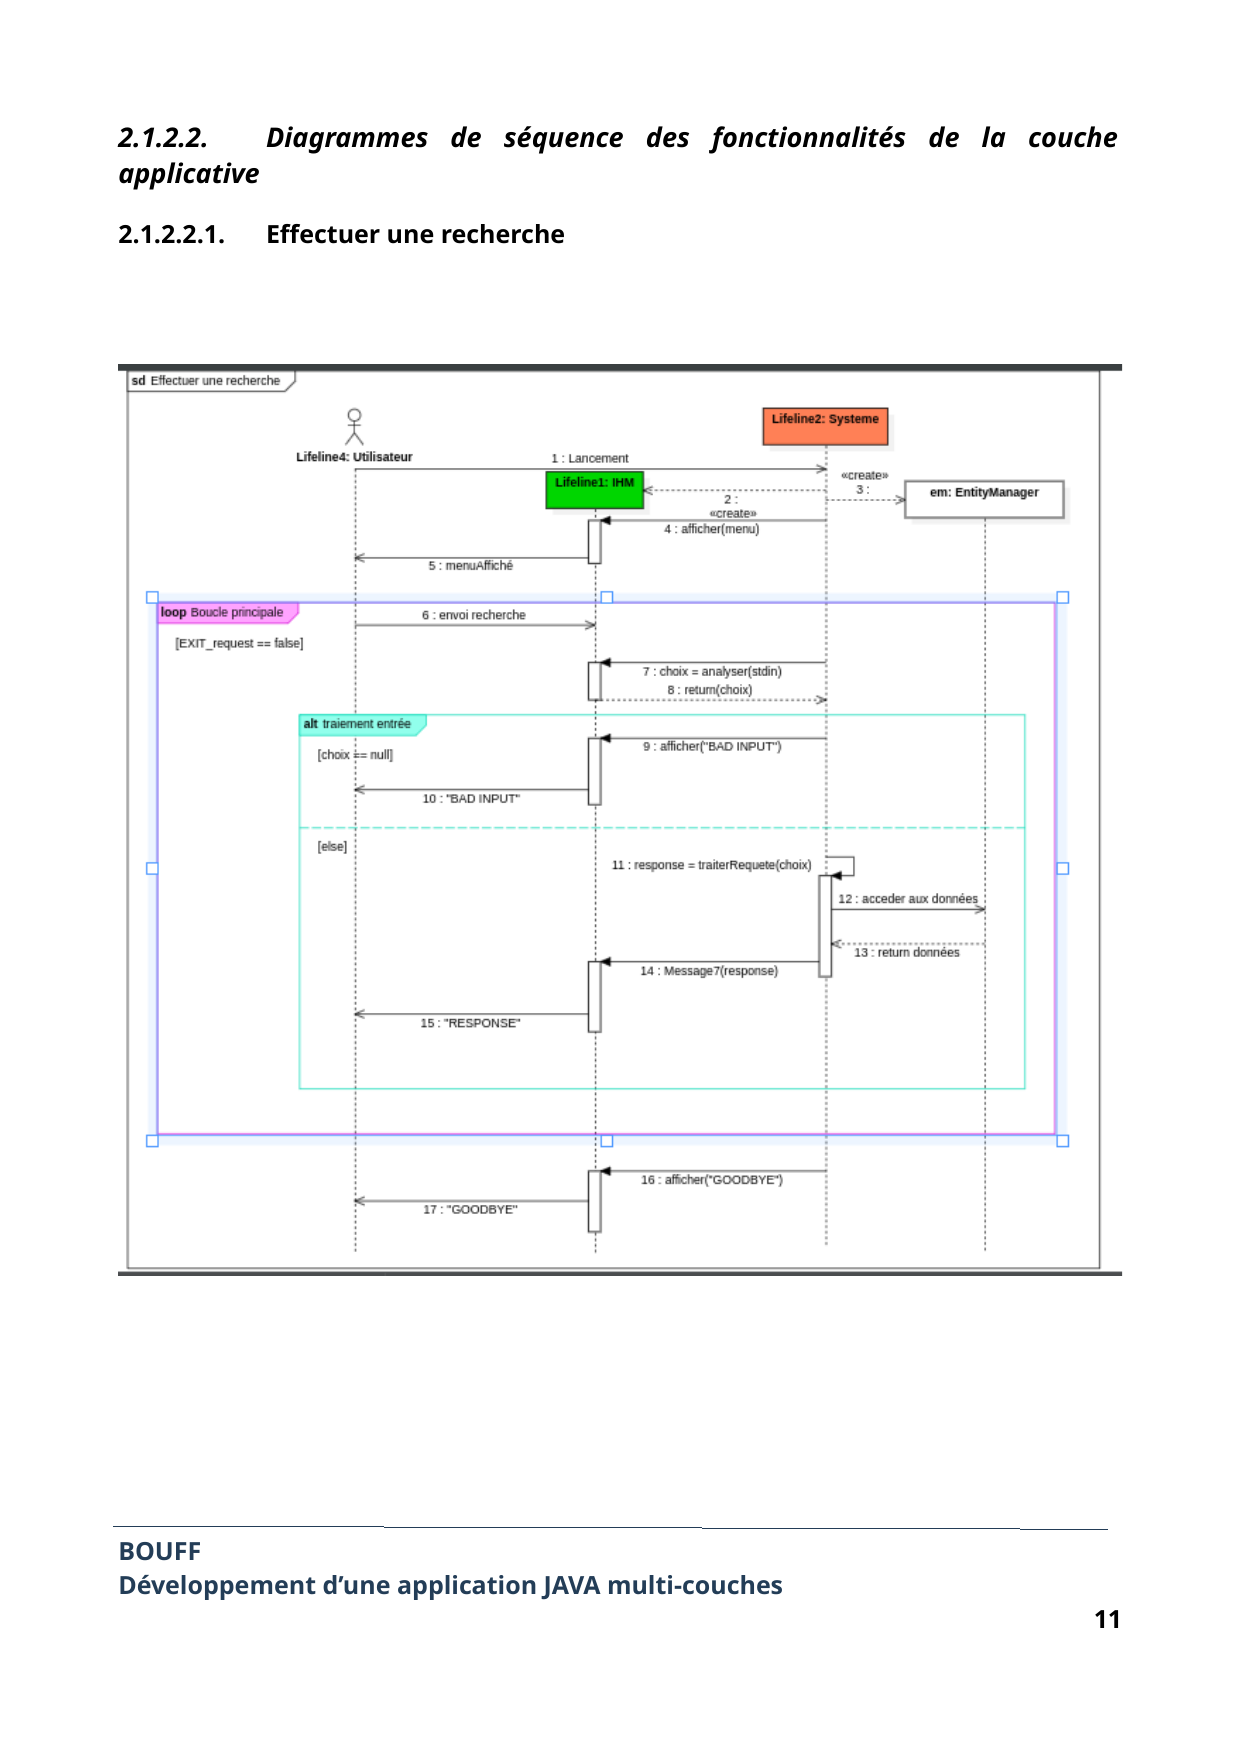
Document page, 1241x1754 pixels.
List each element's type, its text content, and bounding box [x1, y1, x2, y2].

subtitle Effectuer une recherche [118, 217, 1122, 251]
picture [118, 364, 1123, 1276]
subtitle Diagrammes de séquence des fonctionnalités de la couche applicative [118, 118, 1122, 192]
